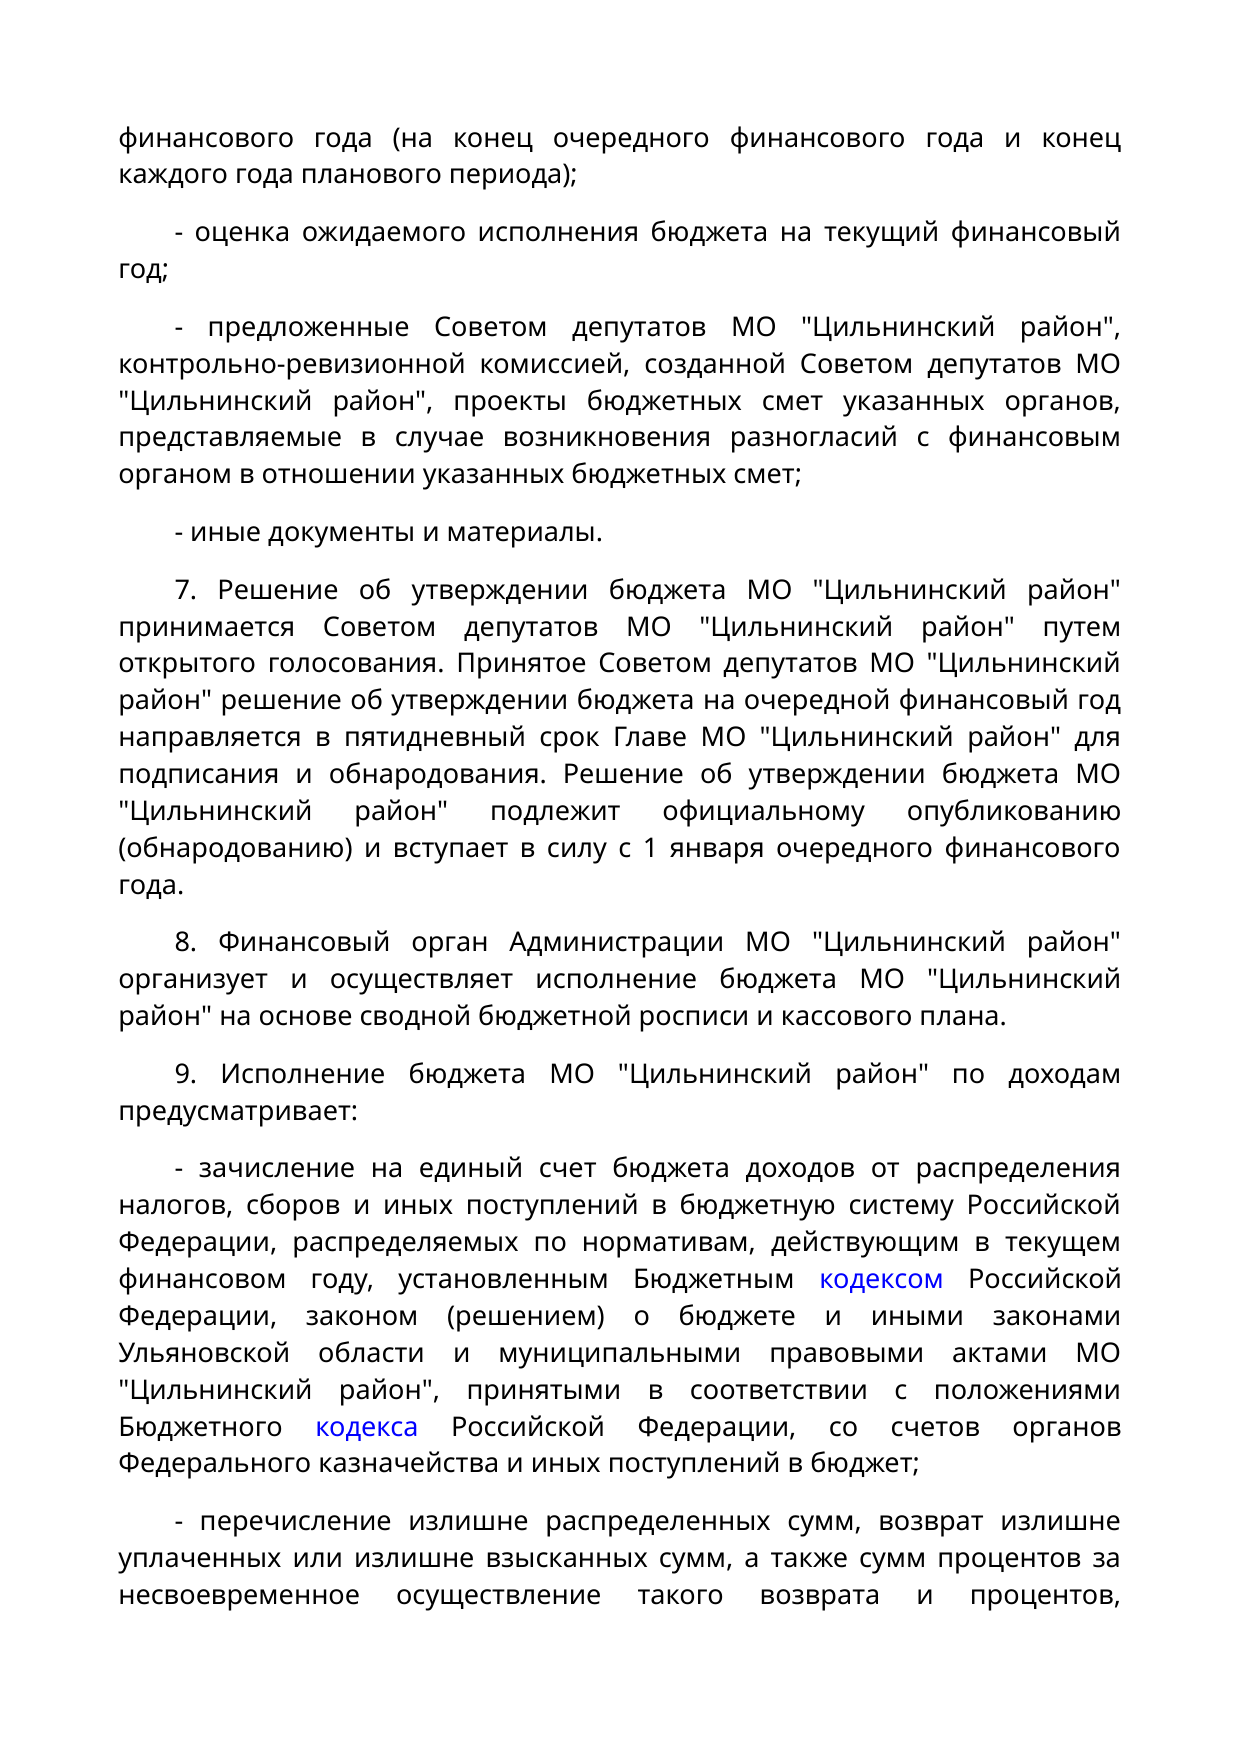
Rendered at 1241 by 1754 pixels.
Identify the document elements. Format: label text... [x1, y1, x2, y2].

text 9. Исполнение бюджета МО "Цильнинский район" по доходам предусматривает: [118, 1054, 1122, 1128]
text - предложенные Советом депутатов МО "Цильнинский район", контрольно-ревизионной комиссией, созданной Советом депутатов МО "Цильнинский район", проекты бюджетных смет указанных органов, представляемые в случае возникновения разногласий с финансовым органом в отношении указанных бюджетных смет; [118, 307, 1122, 492]
text - зачисление на единый счет бюджета доходов от распределения налогов, сборов и иных поступлений в бюджетную систему Российской Федерации, распределяемых по нормативам, действующим в текущем финансовом году, установленным Бюджетным кодексом Российской Федерации, законом (решением) о бюджете и иными законами Ульяновской области и муниципальными правовыми актами МО "Цильнинский район", принятыми в соответствии с положениями Бюджетного кодекса Российской Федерации, со счетов органов Федерального казначейства и иных поступлений в бюджет; [118, 1149, 1122, 1481]
text 8. Финансовый орган Администрации МО "Цильнинский район" организует и осуществляет исполнение бюджета МО "Цильнинский район" на основе сводной бюджетной росписи и кассового плана. [118, 923, 1122, 1033]
text 7. Решение об утверждении бюджета МО "Цильнинский район" принимается Советом депутатов МО "Цильнинский район" путем открытого голосования. Принятое Советом депутатов МО "Цильнинский район" решение об утверждении бюджета на очередной финансовый год направляется в пятидневный срок Главе МО "Цильнинский район" для подписания и обнародования. Решение об утверждении бюджета МО "Цильнинский район" подлежит официальному опубликованию (обнародованию) и вступает в силу с 1 января очередного финансового года. [118, 570, 1122, 902]
text - оценка ожидаемого исполнения бюджета на текущий финансовый год; [118, 213, 1122, 286]
text финансового года (на конец очередного финансового года и конец каждого года планового периода); [118, 118, 1122, 192]
text - перечисление излишне распределенных сумм, возврат излишне уплаченных или излишне взысканных сумм, а также сумм процентов за несвоевременное осуществление такого возврата и процентов, [118, 1502, 1122, 1612]
text - иные документы и материалы. [118, 512, 1122, 549]
